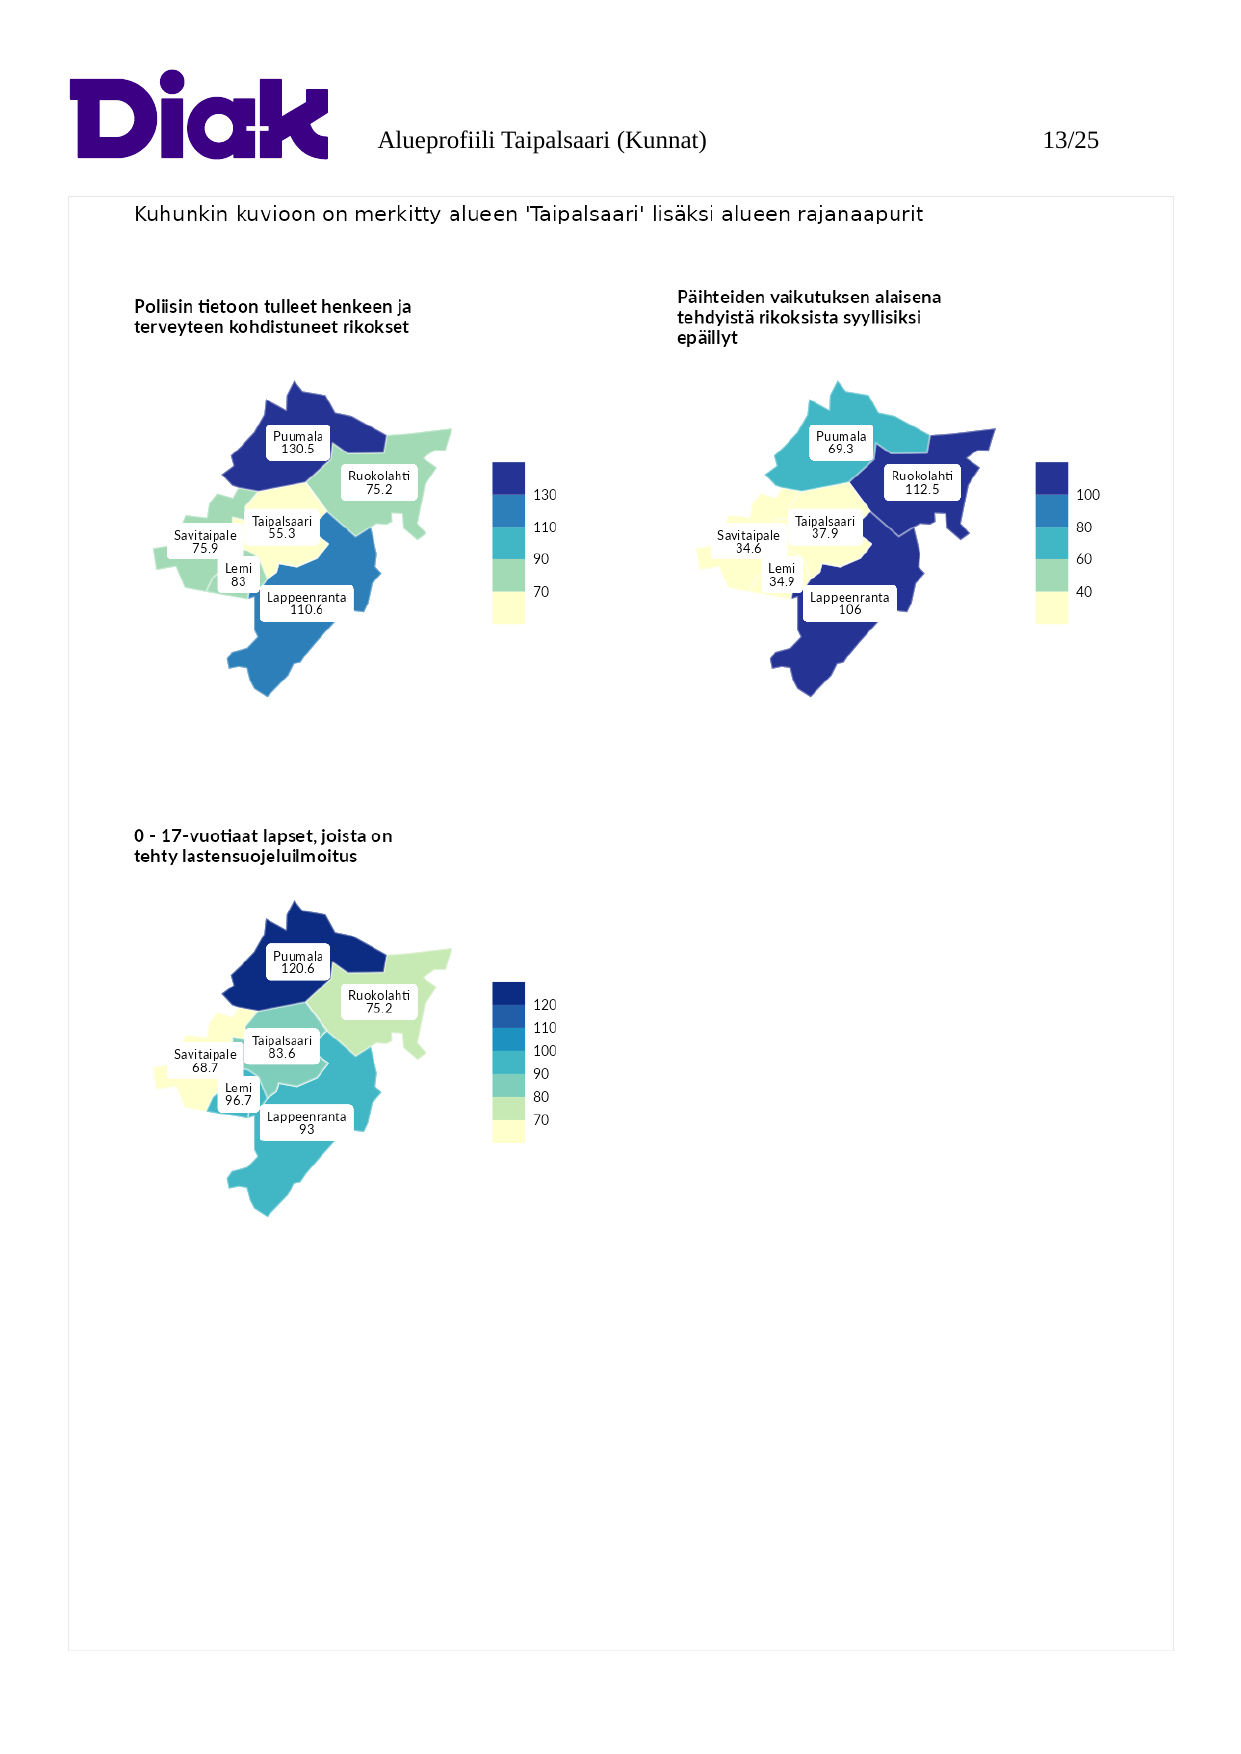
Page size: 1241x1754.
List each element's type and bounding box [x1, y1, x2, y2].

picture [61, 196, 1179, 1651]
